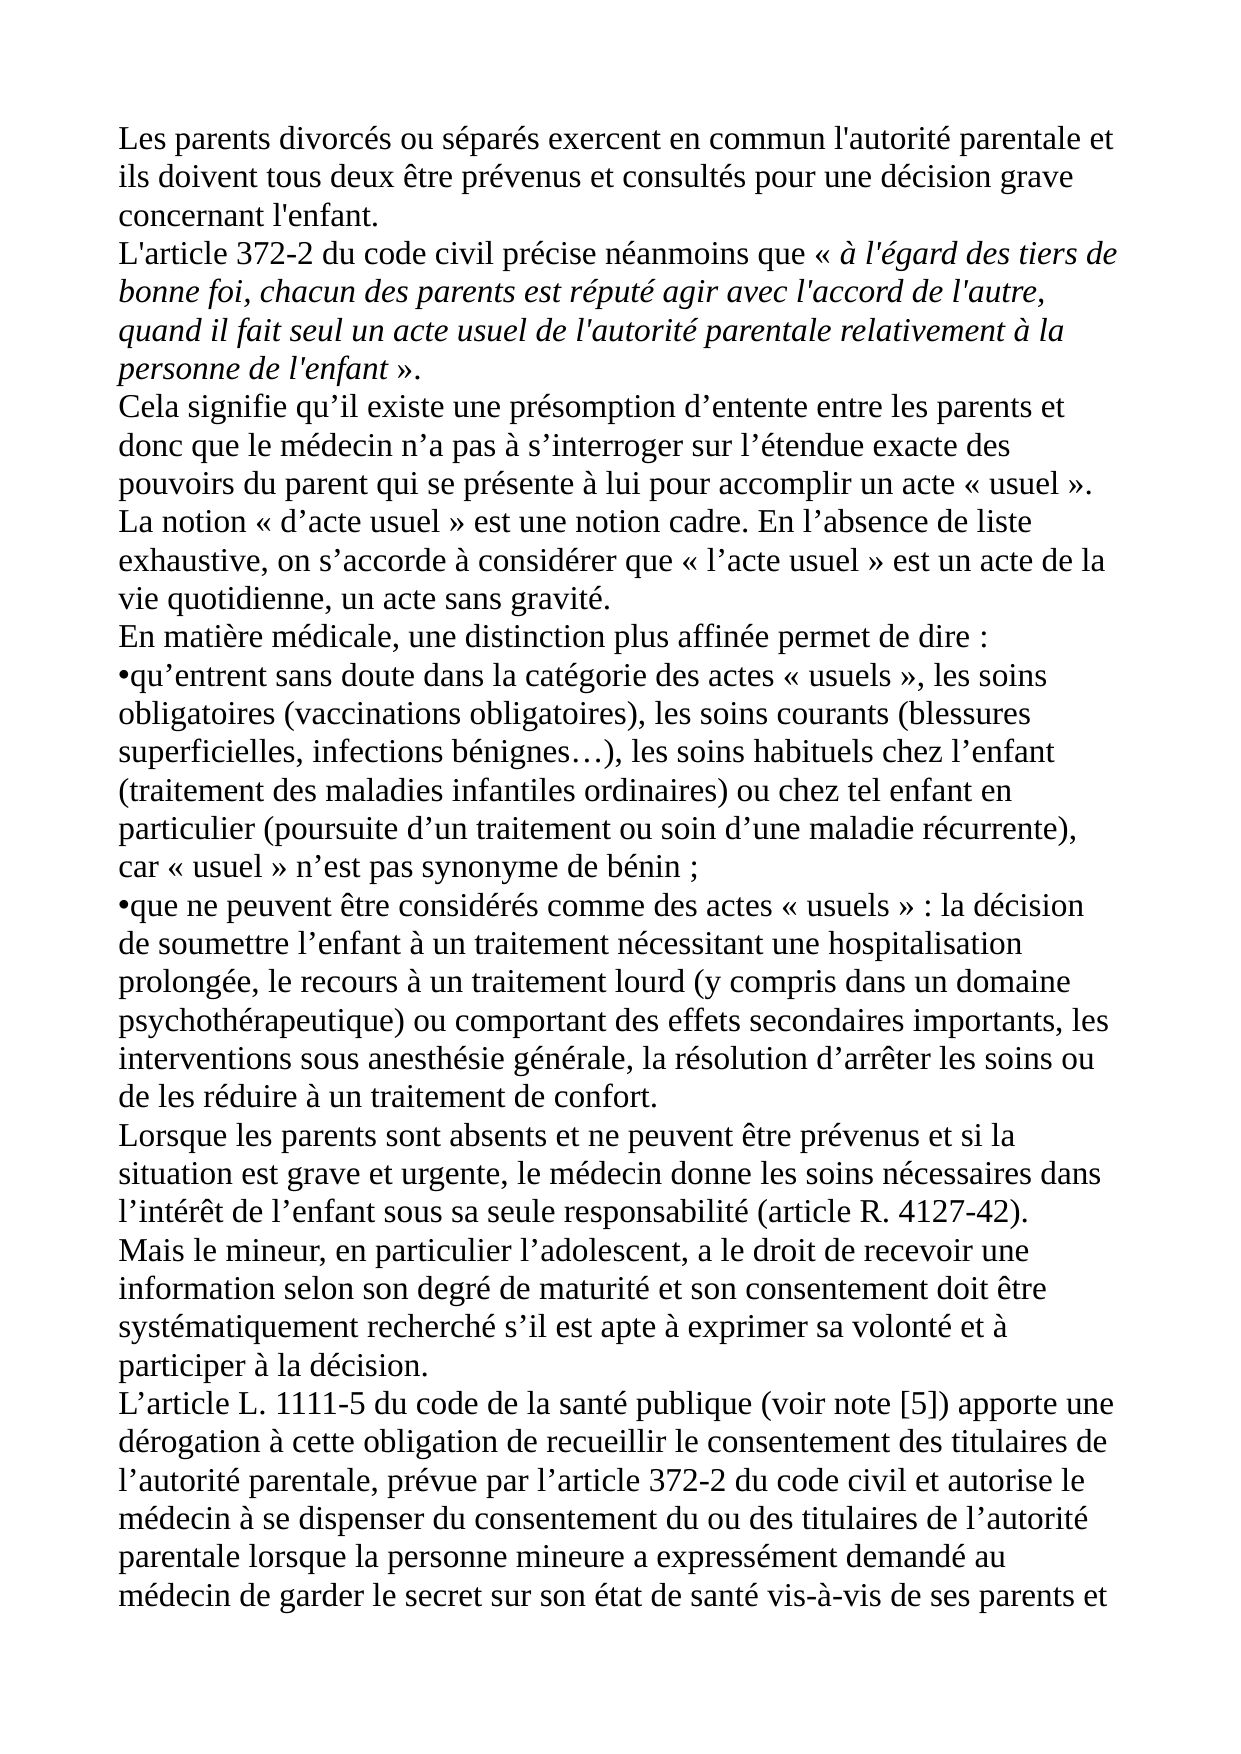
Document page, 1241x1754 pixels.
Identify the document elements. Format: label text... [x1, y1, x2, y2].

text La notion « d’acte usuel » est une notion cadre. En l’absence de liste exhaustive, on s’accorde à considérer que « l’acte usuel » est un acte de la vie quotidienne, un acte sans gravité. [118, 501, 1122, 616]
text Cela signifie qu’il existe une présomption d’entente entre les parents et donc que le médecin n’a pas à s’interroger sur l’étendue exacte des pouvoirs du parent qui se présente à lui pour accomplir un acte « usuel ». [118, 386, 1122, 501]
text Lorsque les parents sont absents et ne peuvent être prévenus et si la situation est grave et urgente, le médecin donne les soins nécessaires dans l’intérêt de l’enfant sous sa seule responsabilité (article R. 4127-42). [118, 1115, 1122, 1230]
text Mais le mineur, en particulier l’adolescent, a le droit de recevoir une information selon son degré de maturité et son consentement doit être systématiquement recherché s’il est apte à exprimer sa volonté et à participer à la décision. [118, 1230, 1122, 1383]
text L’article L. 1111-5 du code de la santé publique (voir note [5]) apporte une dérogation à cette obligation de recueillir le consentement des titulaires de l’autorité parentale, prévue par l’article 372-2 du code civil et autorise le médecin à se dispenser du consentement du ou des titulaires de l’autorité parentale lorsque la personne mineure a expressément demandé au médecin de garder le secret sur son état de santé vis-à-vis de ses parents et [118, 1383, 1122, 1613]
text Les parents divorcés ou séparés exercent en commun l'autorité parentale et ils doivent tous deux être prévenus et consultés pour une décision grave concernant l'enfant. [118, 118, 1122, 233]
text En matière médicale, une distinction plus affinée permet de dire : [118, 616, 1122, 655]
list qu’entrent sans doute dans la catégorie des actes « usuels », les soins obligatoires (vaccinations obligatoires), les soins courants (blessures superficielles, infections bénignes…), les soins habituels chez l’enfant (traitement des maladies infantiles ordinaires) ou chez tel enfant en particulier (poursuite d’un traitement ou soin d’une maladie récurrente), car « usuel » n’est pas synonyme de bénin ; [118, 655, 1122, 885]
text L'article 372-2 du code civil précise néanmoins que « à l'égard des tiers de bonne foi, chacun des parents est réputé agir avec l'accord de l'autre, quand il fait seul un acte usuel de l'autorité parentale relativement à la personne de l'enfant ». [118, 233, 1122, 386]
list que ne peuvent être considérés comme des actes « usuels » : la décision de soumettre l’enfant à un traitement nécessitant une hospitalisation prolongée, le recours à un traitement lourd (y compris dans un domaine psychothérapeutique) ou comportant des effets secondaires importants, les interventions sous anesthésie générale, la résolution d’arrêter les soins ou de les réduire à un traitement de confort. [118, 885, 1122, 1115]
